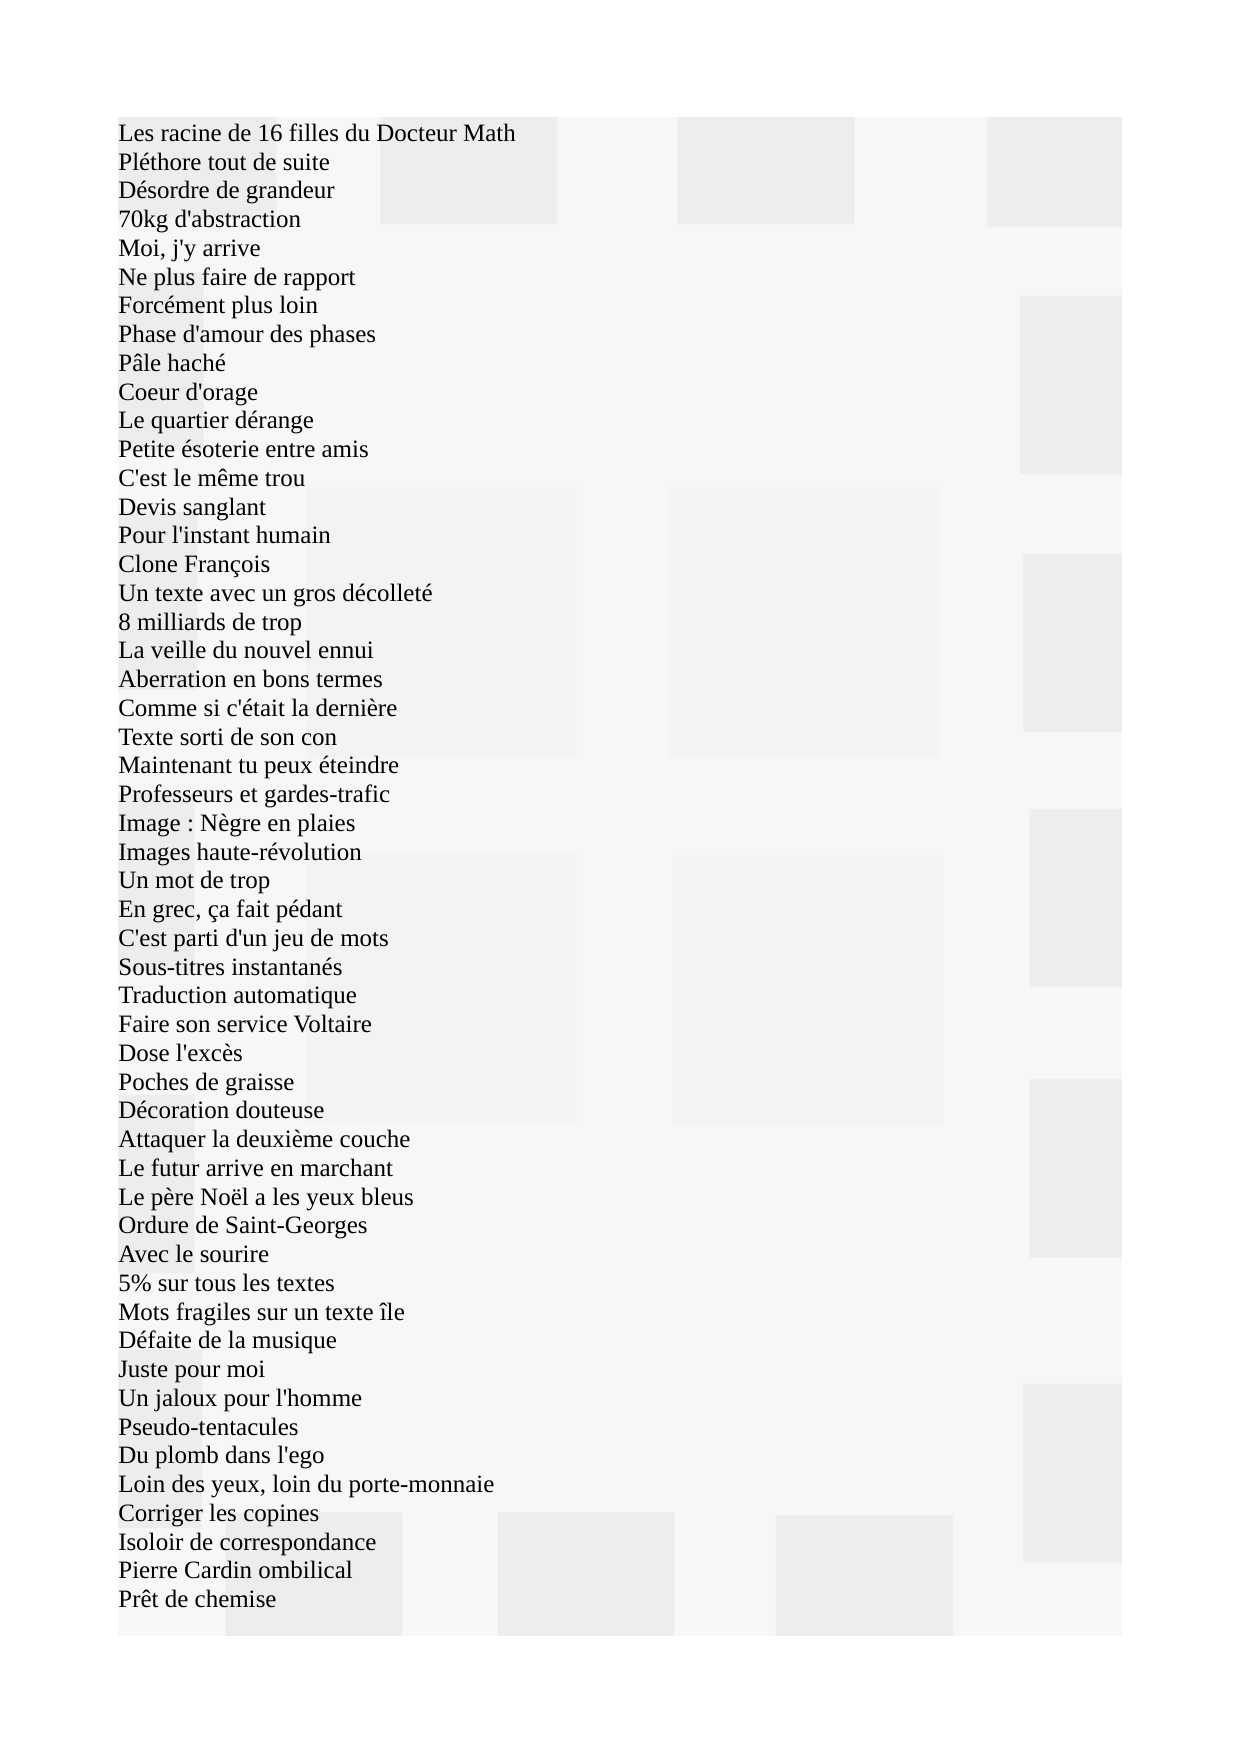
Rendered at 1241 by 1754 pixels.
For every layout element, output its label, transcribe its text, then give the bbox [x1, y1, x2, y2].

text Aberration en bons termes [118, 664, 1122, 693]
picture [220, 476, 1021, 1277]
text Loin des yeux, loin du porte-monnaie [118, 1469, 1122, 1498]
text Texte sorti de son con [118, 722, 1122, 751]
text Les racine de 16 filles du Docteur Math [118, 118, 1122, 147]
text Comme si c'était la dernière [118, 693, 1122, 722]
text 70kg d'abstraction [118, 204, 1122, 233]
text Pour l'instant humain [118, 521, 1122, 549]
text Phase d'amour des phases [118, 319, 1122, 348]
text Juste pour moi [118, 1354, 1122, 1383]
text Pâle haché [118, 348, 1122, 377]
text Décoration douteuse [118, 1096, 1122, 1124]
text Poches de graisse [118, 1067, 1122, 1096]
text La veille du nouvel ennui [118, 636, 1122, 664]
text Clone François [118, 549, 1122, 578]
text Ordure de Saint-Georges [118, 1211, 1122, 1239]
text C'est parti d'un jeu de mots [118, 923, 1122, 952]
text Pierre Cardin ombilical [118, 1556, 1122, 1584]
text Pléthore tout de suite [118, 147, 1122, 176]
text Maintenant tu peux éteindre [118, 751, 1122, 779]
text 8 milliards de trop [118, 607, 1122, 636]
text Forcément plus loin [118, 291, 1122, 319]
text Défaite de la musique [118, 1326, 1122, 1354]
text Petite ésoterie entre amis [118, 434, 1122, 463]
text Un mot de trop [118, 866, 1122, 894]
text Image : Nègre en plaies [118, 808, 1122, 837]
text Le quartier dérange [118, 406, 1122, 434]
text Pseudo-tentacules [118, 1412, 1122, 1441]
text Corriger les copines [118, 1498, 1122, 1527]
picture [283, 476, 289, 485]
text Dose l'excès [118, 1038, 1122, 1067]
text Traduction automatique [118, 981, 1122, 1009]
text Le futur arrive en marchant [118, 1153, 1122, 1182]
text Moi, j'y arrive [118, 233, 1122, 262]
text Isoloir de correspondance [118, 1527, 1122, 1556]
text Professeurs et gardes-trafic [118, 779, 1122, 808]
text Sous-titres instantanés [118, 952, 1122, 981]
text Désordre de grandeur [118, 176, 1122, 204]
picture [268, 476, 273, 485]
text Un texte avec un gros décolleté [118, 578, 1122, 607]
text Devis sanglant [118, 492, 1122, 521]
text Un jaloux pour l'homme [118, 1383, 1122, 1412]
text Faire son service Voltaire [118, 1009, 1122, 1038]
text C'est le même trou [118, 463, 1122, 492]
text Attaquer la deuxième couche [118, 1124, 1122, 1153]
text Du plomb dans l'ego [118, 1441, 1122, 1469]
text Images haute-révolution [118, 837, 1122, 866]
text Ne plus faire de rapport [118, 262, 1122, 291]
text Mots fragiles sur un texte île [118, 1297, 1122, 1326]
text 5% sur tous les textes [118, 1268, 1122, 1297]
text Coeur d'orage [118, 377, 1122, 406]
text Avec le sourire [118, 1239, 1122, 1268]
text Le père Noël a les yeux bleus [118, 1182, 1122, 1211]
text En grec, ça fait pédant [118, 894, 1122, 923]
text Prêt de chemise [118, 1584, 1122, 1613]
